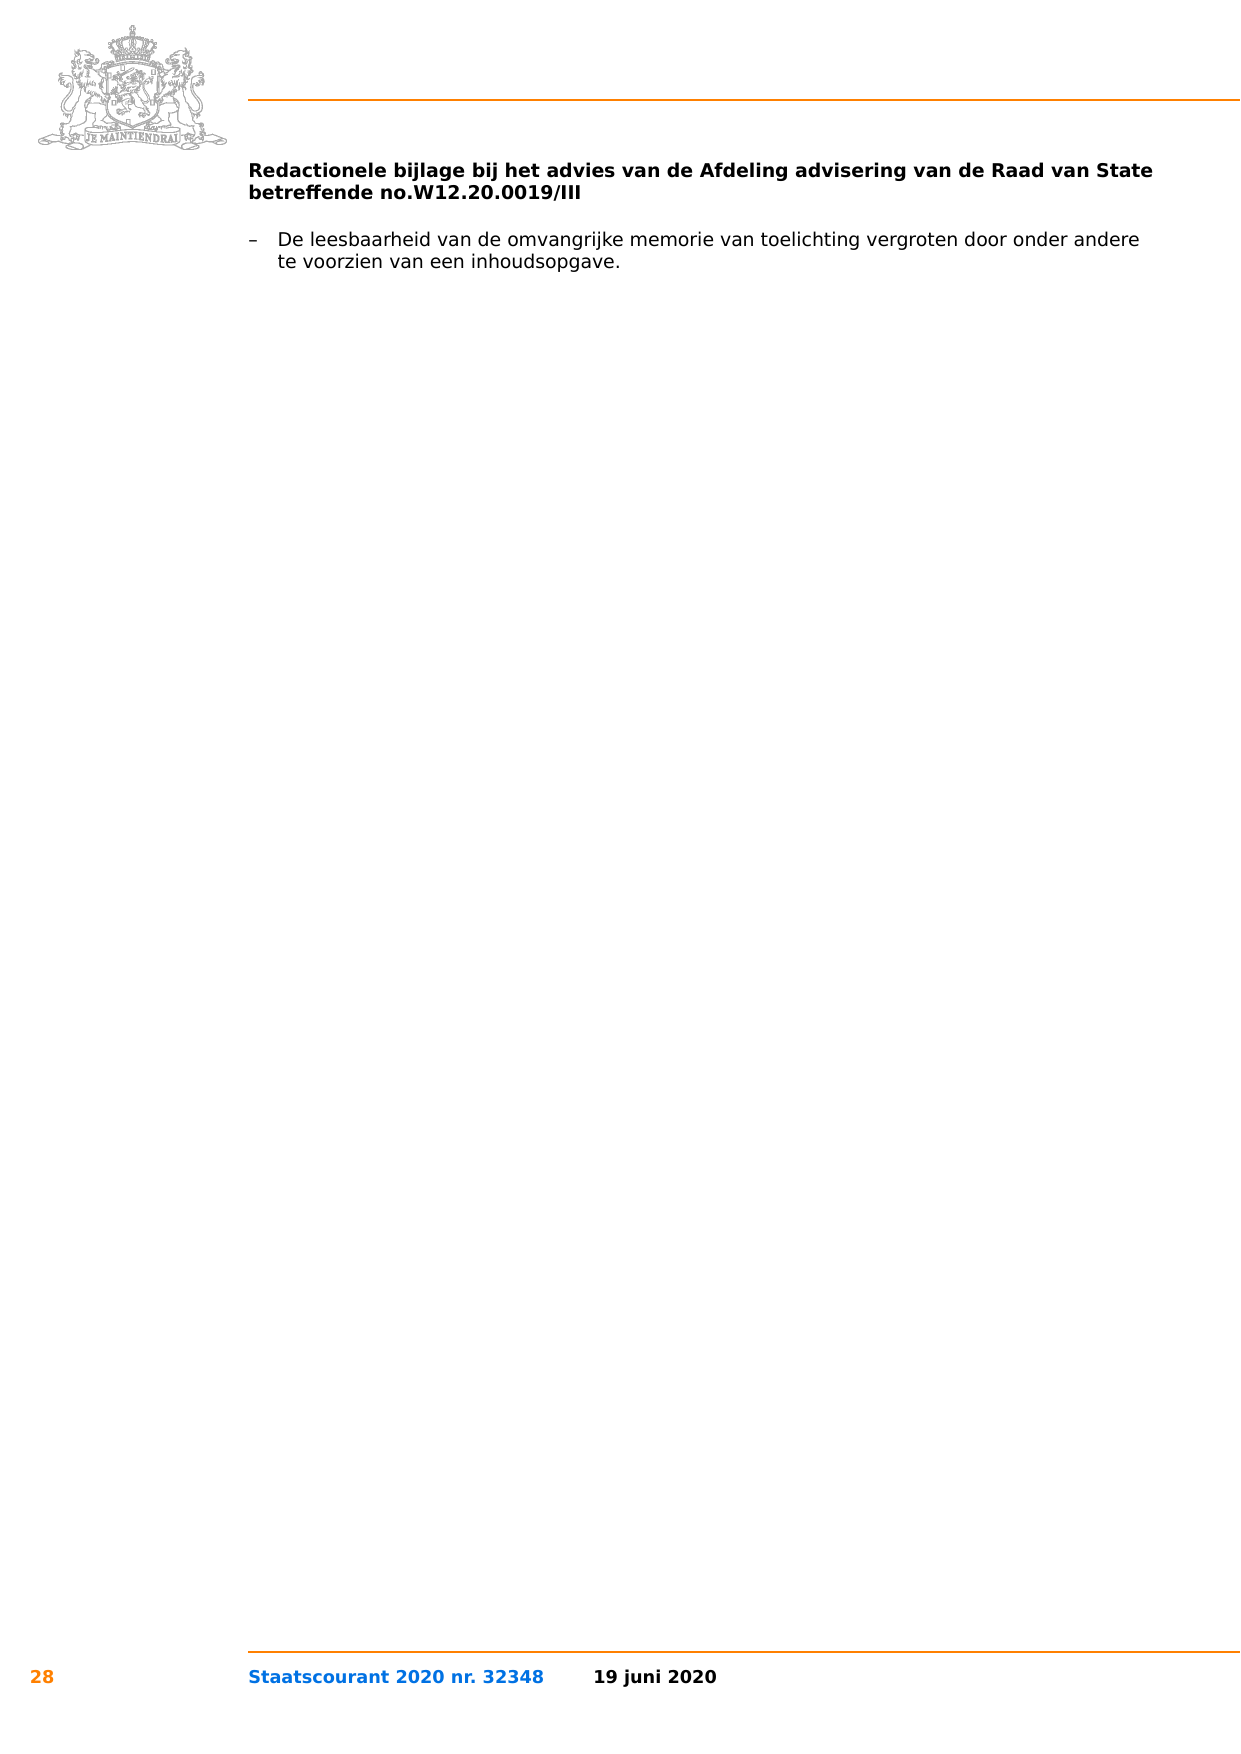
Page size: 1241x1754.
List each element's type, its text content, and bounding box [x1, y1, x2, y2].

picture [38, 25, 227, 150]
text – De leesbaarheid van de omvangrijke memorie van toelichting vergroten door onder andere te voorzien van een inhoudsopgave. [248, 229, 1163, 273]
subtitle Redactionele bijlage bij het advies van de Afdeling advisering van de Raad van State betreffende no.W12.20.0019/III [248, 160, 1163, 204]
